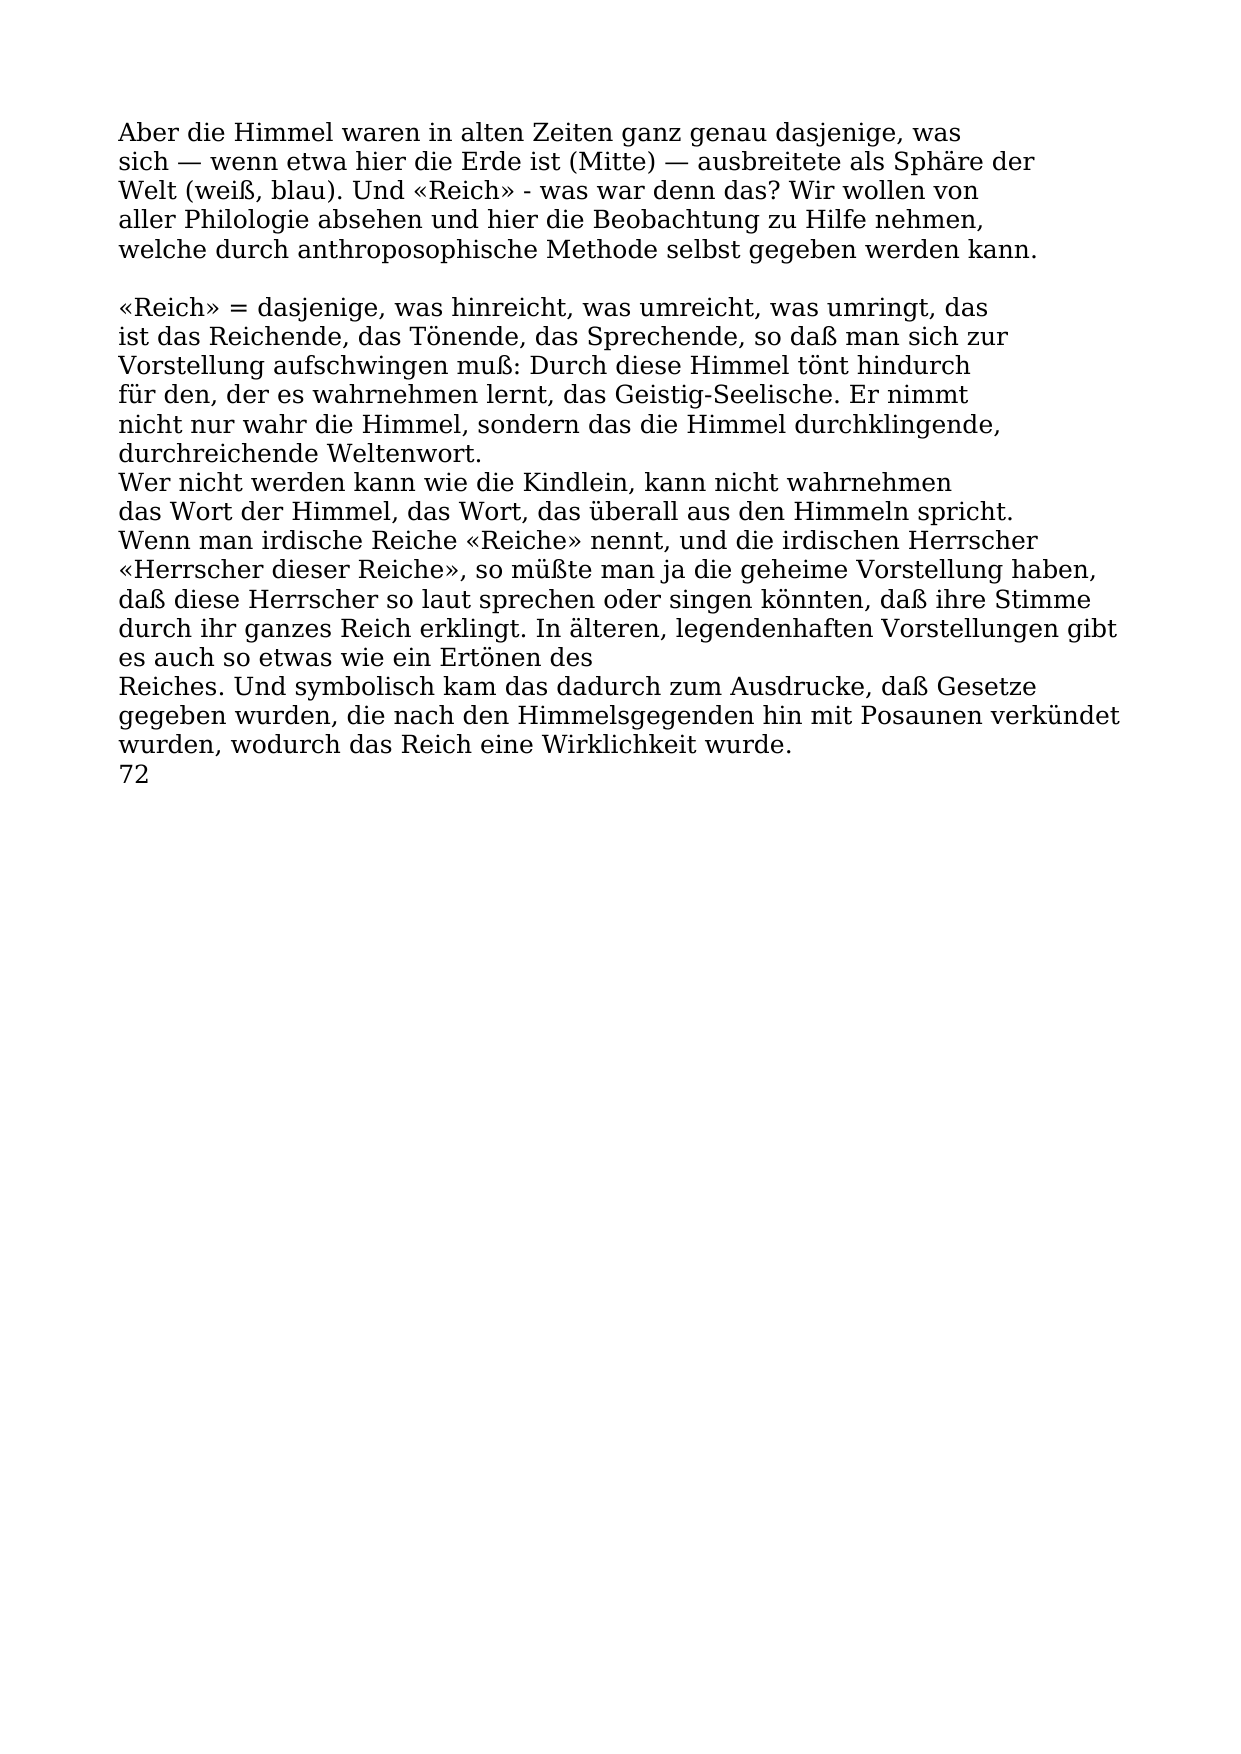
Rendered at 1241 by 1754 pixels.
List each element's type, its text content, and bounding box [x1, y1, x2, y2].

text Reiches. Und symbolisch kam das dadurch zum Ausdrucke, daß Gesetze gegeben wurden, die nach den Himmelsgegenden hin mit Posaunen verkündet wurden, wodurch das Reich eine Wirklichkeit wurde. [118, 672, 1122, 760]
text Welt (weiß, blau). Und «Reich» - was war denn das? Wir wollen von [118, 176, 1122, 206]
text durchreichende Weltenwort. [118, 439, 1122, 468]
text aller Philologie absehen und hier die Beobachtung zu Hilfe nehmen, [118, 206, 1122, 235]
text Aber die Himmel waren in alten Zeiten ganz genau dasjenige, was [118, 118, 1122, 147]
text «Reich» = dasjenige, was hinreicht, was umreicht, was umringt, das [118, 293, 1122, 322]
text Wenn man irdische Reiche «Reiche» nennt, und die irdischen Herrscher «Herrscher dieser Reiche», so müßte man ja die geheime Vorstellung haben, daß diese Herrscher so laut sprechen oder singen könnten, daß ihre Stimme durch ihr ganzes Reich erklingt. In älteren, legendenhaften Vorstellungen gibt es auch so etwas wie ein Ertönen des [118, 526, 1122, 672]
text sich — wenn etwa hier die Erde ist (Mitte) — ausbreitete als Sphäre der [118, 147, 1122, 176]
text nicht nur wahr die Himmel, sondern das die Himmel durchklingende, [118, 410, 1122, 439]
text für den, der es wahrnehmen lernt, das Geistig-Seelische. Er nimmt [118, 381, 1122, 410]
text 72 [118, 760, 1122, 789]
text ist das Reichende, das Tönende, das Sprechende, so daß man sich zur [118, 322, 1122, 351]
text welche durch anthroposophische Methode selbst gegeben werden kann. [118, 235, 1122, 264]
text das Wort der Himmel, das Wort, das überall aus den Himmeln spricht. [118, 497, 1122, 526]
text Vorstellung aufschwingen muß: Durch diese Himmel tönt hindurch [118, 351, 1122, 381]
text Wer nicht werden kann wie die Kindlein, kann nicht wahrnehmen [118, 468, 1122, 497]
